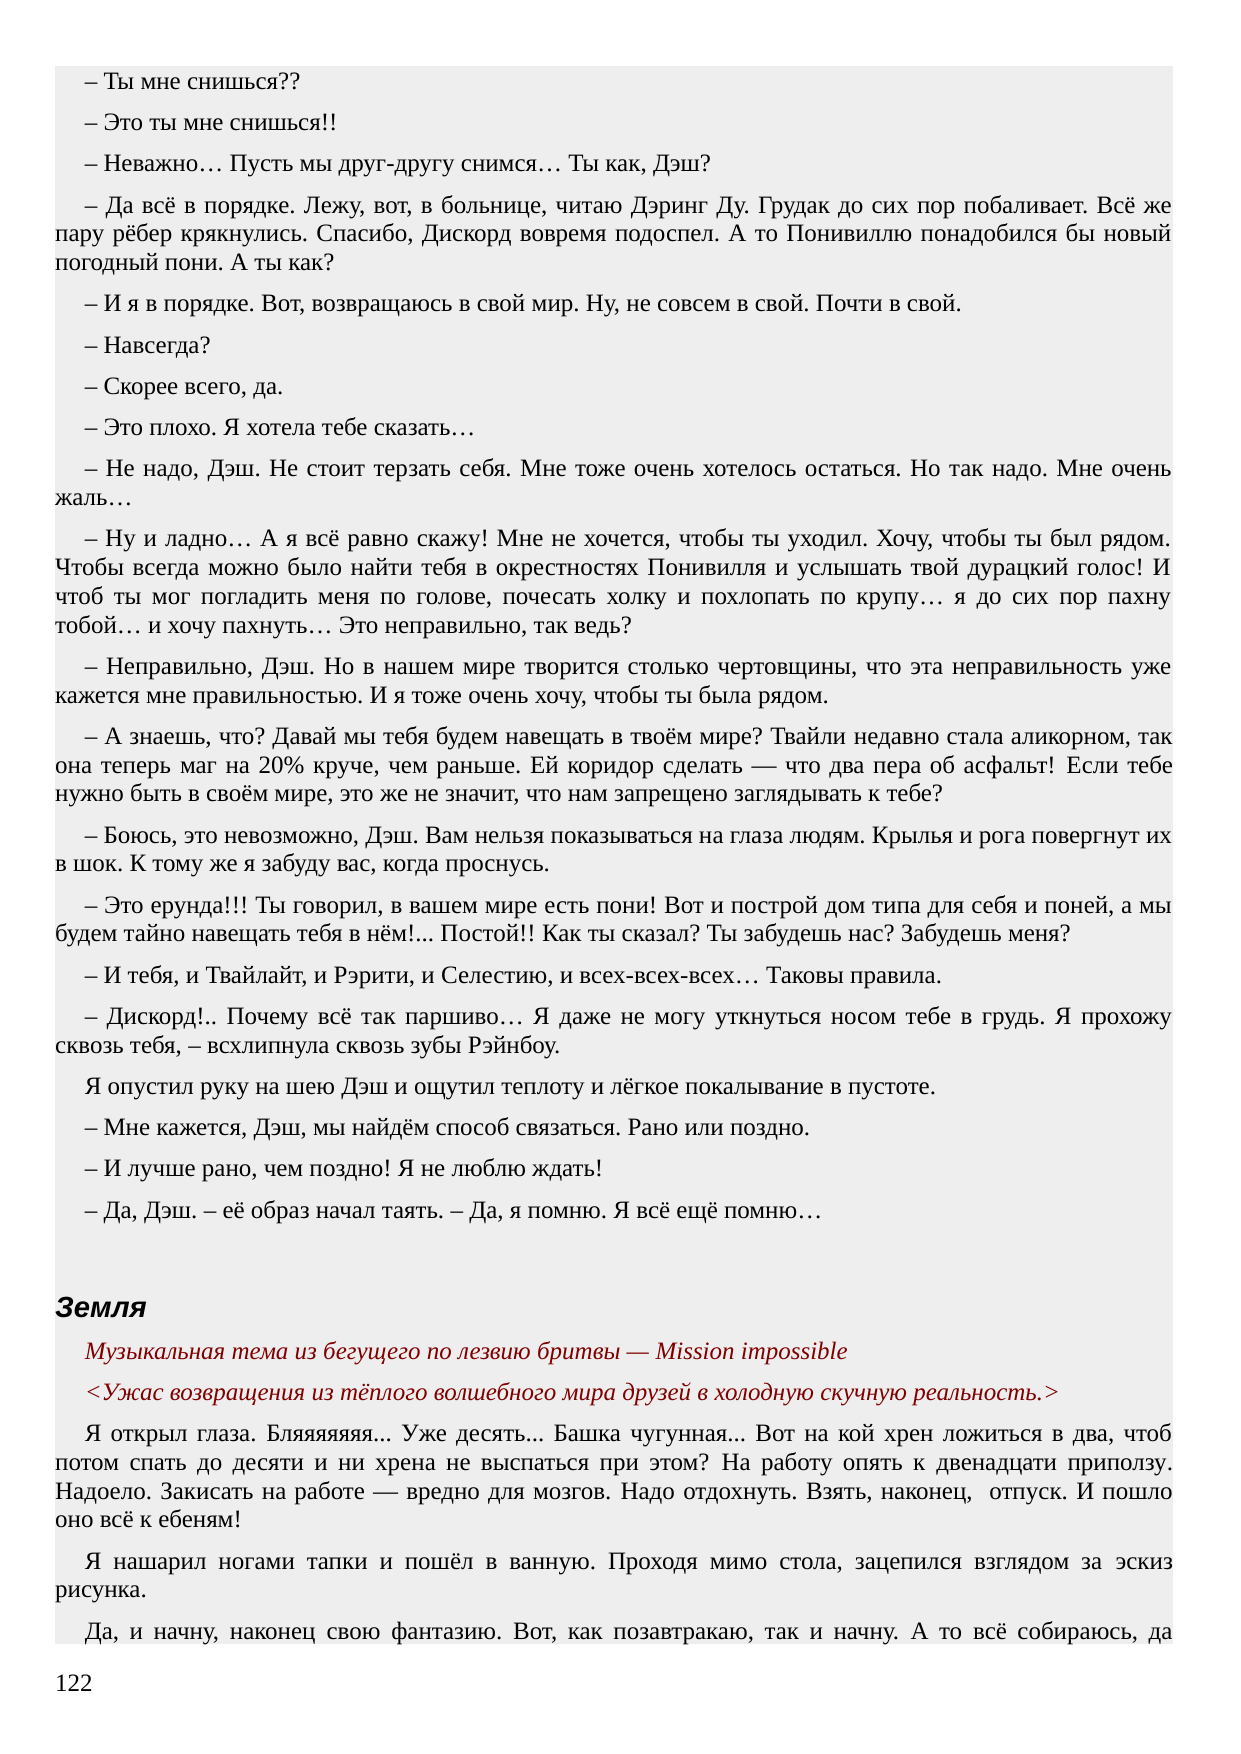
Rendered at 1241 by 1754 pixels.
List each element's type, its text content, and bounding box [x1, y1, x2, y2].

subtitle Земля [55, 1290, 1173, 1323]
text – Неправильно, Дэш. Но в нашем мире творится столько чертовщины, что эта неправильность уже кажется мне правильностью. И я тоже очень хочу, чтобы ты была рядом. [55, 651, 1173, 708]
text – И я в порядке. Вот, возвращаюсь в свой мир. Ну, не совсем в свой. Почти в свой. [55, 288, 1173, 317]
text Я опустил руку на шею Дэш и ощутил теплоту и лёгкое покалывание в пустоте. [55, 1071, 1173, 1100]
text Да, и начну, наконец свою фантазию. Вот, как позавтракаю, так и начну. А то всё собираюсь, да [55, 1616, 1173, 1644]
text – Неважно… Пусть мы друг-другу снимся… Ты как, Дэш? [55, 148, 1173, 177]
text – Боюсь, это невозможно, Дэш. Вам нельзя показываться на глаза людям. Крылья и рога повергнут их в шок. К тому же я забуду вас, когда проснусь. [55, 820, 1173, 877]
text – Это ты мне снишься!! [55, 107, 1173, 136]
text – Да, Дэш. – её образ начал таять. – Да, я помню. Я всё ещё помню… [55, 1195, 1173, 1223]
text – Навсегда? [55, 330, 1173, 358]
text – Не надо, Дэш. Не стоит терзать себя. Мне тоже очень хотелось остаться. Но так надо. Мне очень жаль… [55, 453, 1173, 511]
text – Дискорд!.. Почему всё так паршиво… Я даже не могу уткнуться носом тебе в грудь. Я прохожу сквозь тебя, – всхлипнула сквозь зубы Рэйнбоу. [55, 1001, 1173, 1058]
text – Это ерунда!!! Ты говорил, в вашем мире есть пони! Вот и построй дом типа для себя и поней, а мы будем тайно навещать тебя в нём!... Постой!! Как ты сказал? Ты забудешь нас? Забудешь меня? [55, 890, 1173, 947]
text Я нашарил ногами тапки и пошёл в ванную. Проходя мимо стола, зацепился взглядом за эскиз рисунка. [55, 1546, 1173, 1603]
text – А знаешь, что? Давай мы тебя будем навещать в твоём мире? Твайли недавно стала аликорном, так она теперь маг на 20% круче, чем раньше. Ей коридор сделать — что два пера об асфальт! Если тебе нужно быть в своём мире, это же не значит, что нам запрещено заглядывать к тебе? [55, 721, 1173, 807]
text – И тебя, и Твайлайт, и Рэрити, и Селестию, и всех-всех-всех… Таковы правила. [55, 960, 1173, 988]
text Я открыл глаза. Бляяяяяяя... Уже десять... Башка чугунная... Вот на кой хрен ложиться в два, чтоб потом спать до десяти и ни хрена не выспаться при этом? На работу опять к двенадцати приползу. Надоело. Закисать на работе — вредно для мозгов. Надо отдохнуть. Взять, наконец, отпуск. И пошло оно всё к ебеням! [55, 1418, 1173, 1533]
text – Это плохо. Я хотела тебе сказать… [55, 412, 1173, 441]
text – Скорее всего, да. [55, 371, 1173, 400]
text – Да всё в порядке. Лежу, вот, в больнице, читаю Дэринг Ду. Грудак до сих пор побаливает. Всё же пару рёбер крякнулись. Спасибо, Дискорд вовремя подоспел. А то Понивиллю понадобился бы новый погодный пони. А ты как? [55, 190, 1173, 276]
text <Ужас возвращения из тёплого волшебного мира друзей в холодную скучную реальность.> [55, 1377, 1173, 1406]
text – Ты мне снишься?? [55, 66, 1173, 95]
text – Ну и ладно… А я всё равно скажу! Мне не хочется, чтобы ты уходил. Хочу, чтобы ты был рядом. Чтобы всегда можно было найти тебя в окрестностях Понивилля и услышать твой дурацкий голос! И чтоб ты мог погладить меня по голове, почесать холку и похлопать по крупу… я до сих пор пахну тобой… и хочу пахнуть… Это неправильно, так ведь? [55, 523, 1173, 638]
text – И лучше рано, чем поздно! Я не люблю ждать! [55, 1153, 1173, 1182]
text – Мне кажется, Дэш, мы найдём способ связаться. Рано или поздно. [55, 1112, 1173, 1141]
text Музыкальная тема из бегущего по лезвию бритвы — Mission impossible [55, 1336, 1173, 1364]
